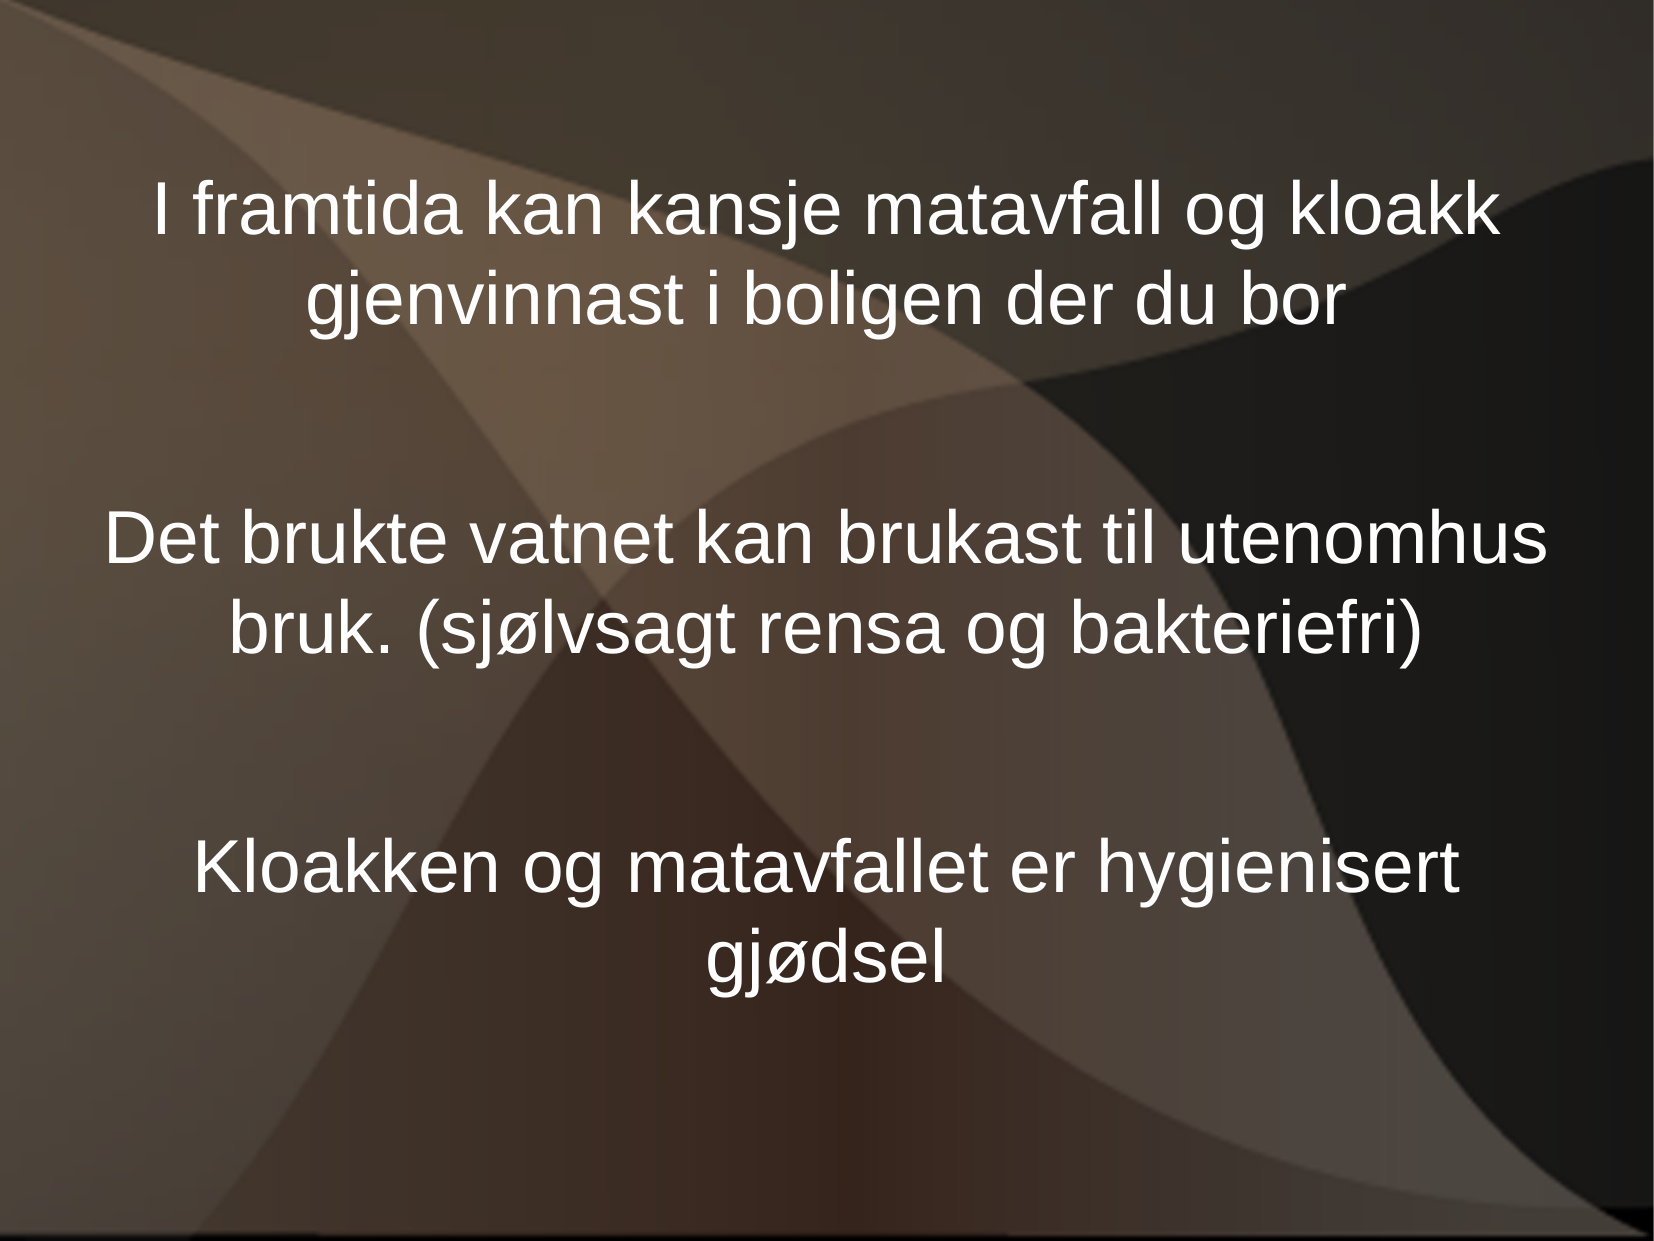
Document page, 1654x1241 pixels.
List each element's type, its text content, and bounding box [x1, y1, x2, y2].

subtitle I framtida kan kansje matavfall og kloakk gjenvinnast i boligen der du bor Det brukte vatnet kan brukast til utenomhus bruk. (sjølvsagt rensa og bakteriefri) Kloakken og matavfallet er hygienisert gjødsel [82, 49, 1571, 1109]
